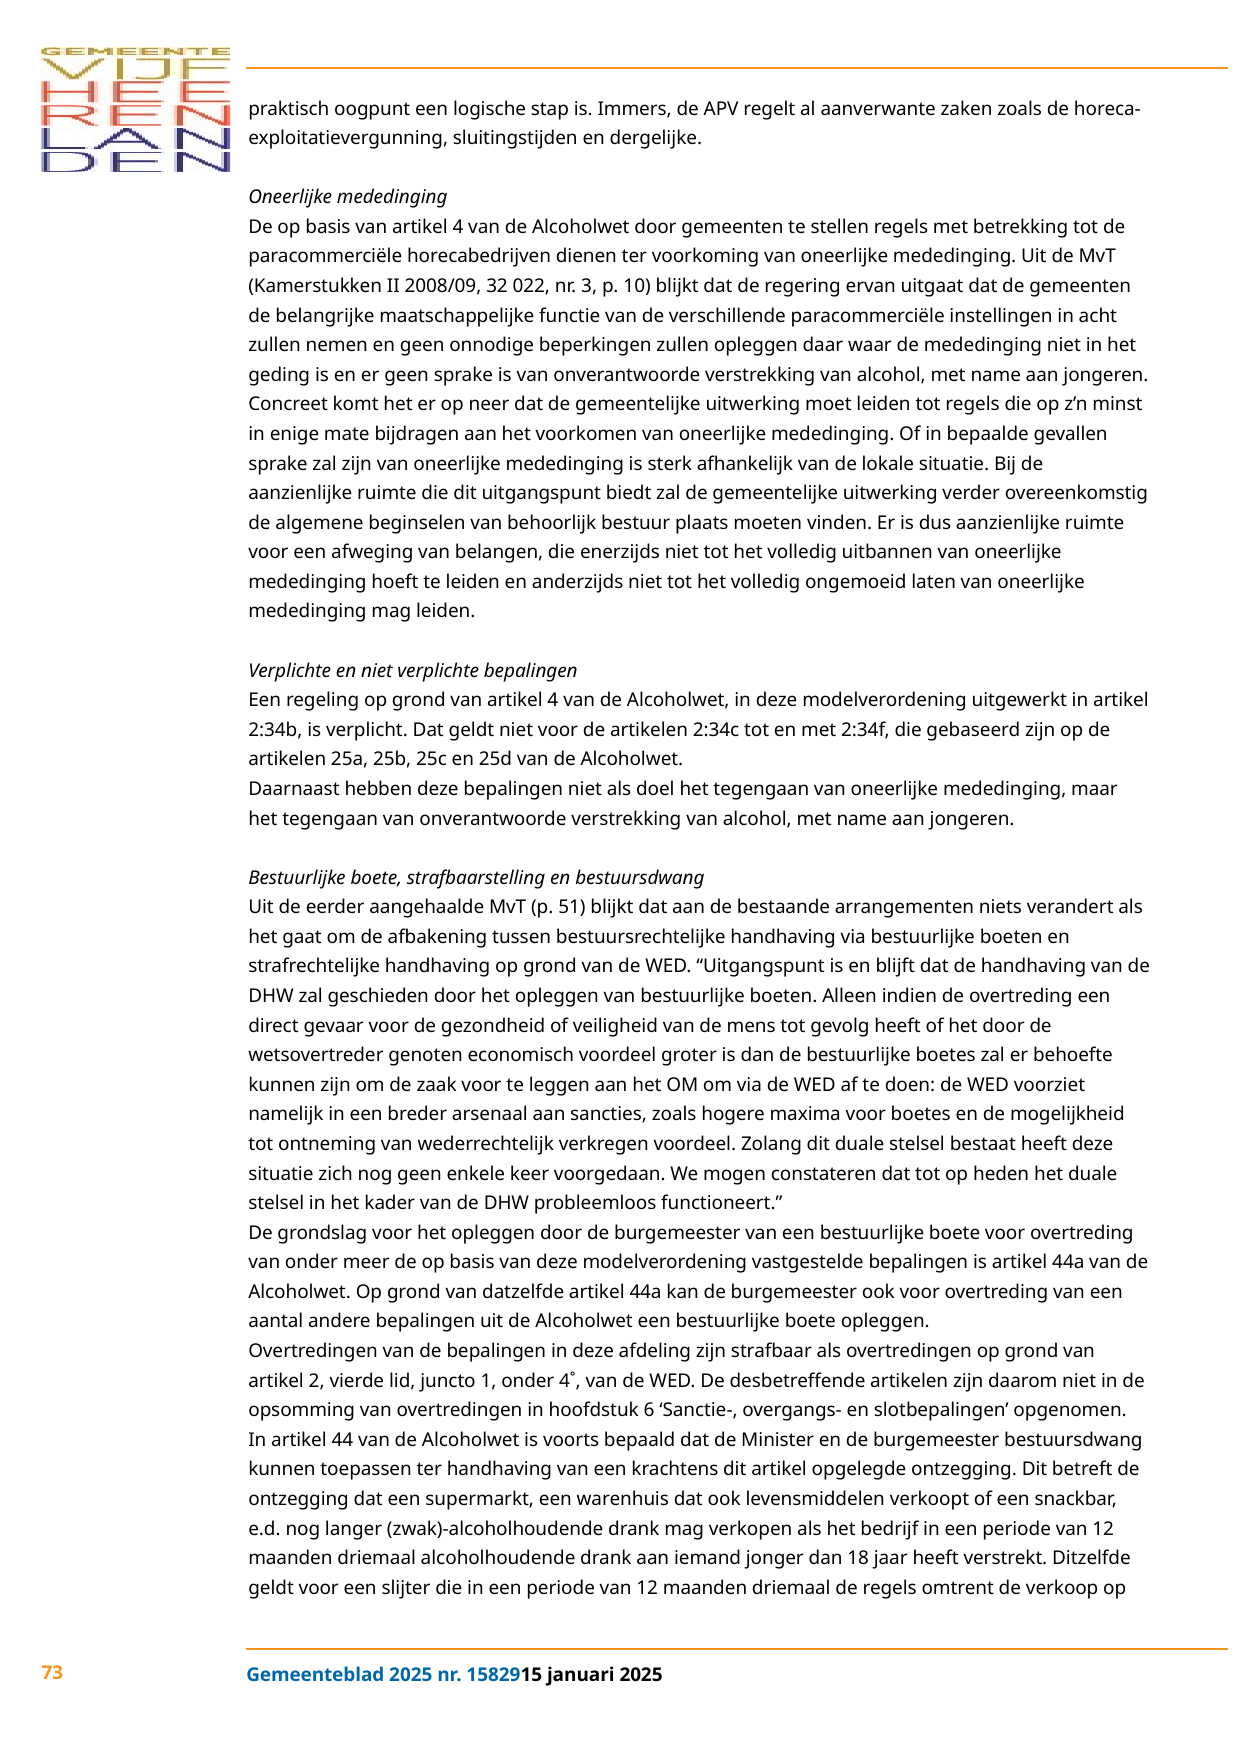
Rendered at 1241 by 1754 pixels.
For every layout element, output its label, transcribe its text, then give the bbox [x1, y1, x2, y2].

text In artikel 44 van de Alcoholwet is voorts bepaald dat de Minister en de burgemeester bestuursdwang kunnen toepassen ter handhaving van een krachtens dit artikel opgelegde ontzegging. Dit betreft de ontzegging dat een supermarkt, een warenhuis dat ook levensmiddelen verkoopt of een snackbar, e.d. nog langer (zwak)-alcoholhoudende drank mag verkopen als het bedrijf in een periode van 12 maanden driemaal alcoholhoudende drank aan iemand jonger dan 18 jaar heeft verstrekt. Ditzelfde geldt voor een slijter die in een periode van 12 maanden driemaal de regels omtrent de verkoop op [248, 1426, 1152, 1600]
picture [41, 47, 231, 172]
text Bestuurlijke boete, strafbaarstelling en bestuursdwang [248, 864, 1152, 890]
text Oneerlijke mededinging [248, 183, 1152, 209]
text Een regeling op grond van artikel 4 van de Alcoholwet, in deze modelverordening uitgewerkt in artikel 2:34b, is verplicht. Dat geldt niet voor de artikelen 2:34c tot en met 2:34f, die gebaseerd zijn op de artikelen 25a, 25b, 25c en 25d van de Alcoholwet. [248, 686, 1152, 771]
text Uit de eerder aangehaalde MvT (p. 51) blijkt dat aan de bestaande arrangementen niets verandert als het gaat om de afbakening tussen bestuursrechtelijke handhaving via bestuurlijke boeten en strafrechtelijke handhaving op grond van de WED. “Uitgangspunt is en blijft dat de handhaving van de DHW zal geschieden door het opleggen van bestuurlijke boeten. Alleen indien de overtreding een direct gevaar voor de gezondheid of veiligheid van de mens tot gevolg heeft of het door de wetsovertreder genoten economisch voordeel groter is dan de bestuurlijke boetes zal er behoefte kunnen zijn om de zaak voor te leggen aan het OM om via de WED af te doen: de WED voorziet namelijk in een breder arsenaal aan sancties, zoals hogere maxima voor boetes en de mogelijkheid tot ontneming van wederrechtelijk verkregen voordeel. Zolang dit duale stelsel bestaat heeft deze situatie zich nog geen enkele keer voorgedaan. We mogen constateren dat tot op heden het duale stelsel in het kader van de DHW probleemloos functioneert.” [248, 893, 1152, 1215]
text praktisch oogpunt een logische stap is. Immers, de APV regelt al aanverwante zaken zoals de horeca-exploitatievergunning, sluitingstijden en dergelijke. [248, 95, 1152, 150]
text Verplichte en niet verplichte bepalingen [248, 657, 1152, 683]
text Overtredingen van de bepalingen in deze afdeling zijn strafbaar als overtredingen op grond van artikel 2, vierde lid, juncto 1, onder 4˚, van de WED. De desbetreffende artikelen zijn daarom niet in de opsomming van overtredingen in hoofdstuk 6 ‘Sanctie-, overgangs- en slotbepalingen’ opgenomen. [248, 1337, 1152, 1422]
text Concreet komt het er op neer dat de gemeentelijke uitwerking moet leiden tot regels die op z’n minst in enige mate bijdragen aan het voorkomen van oneerlijke mededinging. Of in bepaalde gevallen sprake zal zijn van oneerlijke mededinging is sterk afhankelijk van de lokale situatie. Bij de aanzienlijke ruimte die dit uitgangspunt biedt zal de gemeentelijke uitwerking verder overeenkomstig de algemene beginselen van behoorlijk bestuur plaats moeten vinden. Er is dus aanzienlijke ruimte voor een afweging van belangen, die enerzijds niet tot het volledig uitbannen van oneerlijke mededinging hoeft te leiden en anderzijds niet tot het volledig ongemoeid laten van oneerlijke mededinging mag leiden. [248, 391, 1152, 623]
text Daarnaast hebben deze bepalingen niet als doel het tegengaan van oneerlijke mededinging, maar het tegengaan van onverantwoorde verstrekking van alcohol, met name aan jongeren. [248, 775, 1152, 831]
text De op basis van artikel 4 van de Alcoholwet door gemeenten te stellen regels met betrekking tot de paracommerciële horecabedrijven dienen ter voorkoming van oneerlijke mededinging. Uit de MvT (Kamerstukken II 2008/09, 32 022, nr. 3, p. 10) blijkt dat de regering ervan uitgaat dat de gemeenten de belangrijke maatschappelijke functie van de verschillende paracommerciële instellingen in acht zullen nemen en geen onnodige beperkingen zullen opleggen daar waar de mededinging niet in het geding is en er geen sprake is van onverantwoorde verstrekking van alcohol, met name aan jongeren. [248, 213, 1152, 387]
text De grondslag voor het opleggen door de burgemeester van een bestuurlijke boete voor overtreding van onder meer de op basis van deze modelverordening vastgestelde bepalingen is artikel 44a van de Alcoholwet. Op grond van datzelfde artikel 44a kan de burgemeester ook voor overtreding van een aantal andere bepalingen uit de Alcoholwet een bestuurlijke boete opleggen. [248, 1219, 1152, 1333]
